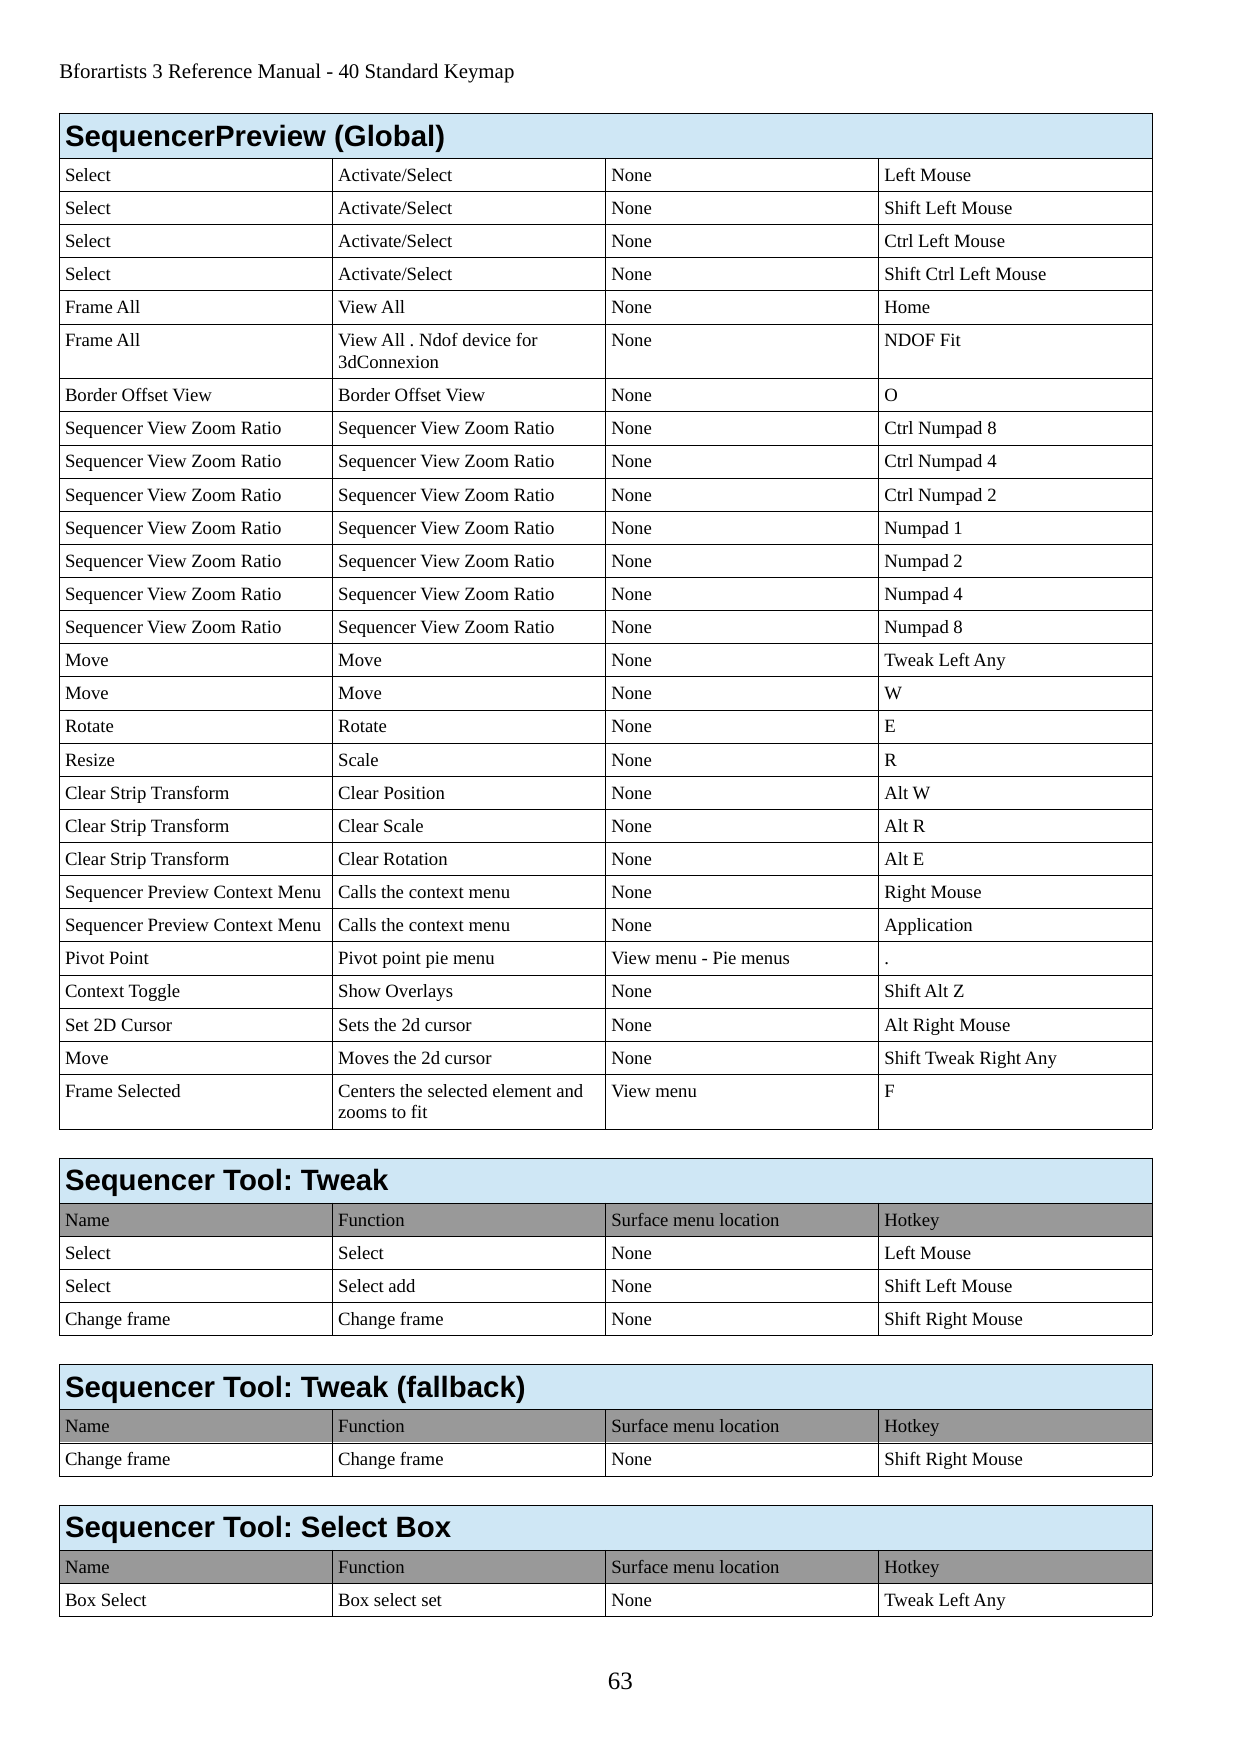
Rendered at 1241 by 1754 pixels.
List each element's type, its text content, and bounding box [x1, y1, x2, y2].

table_cell Move [60, 644, 332, 676]
table_cell R [879, 744, 1152, 776]
table_cell Select [60, 159, 332, 191]
table_cell E [879, 711, 1152, 743]
table_cell Select [60, 258, 332, 290]
table_cell Shift Tweak Right Any [879, 1042, 1152, 1074]
table_cell Name [60, 1551, 332, 1583]
table_cell Clear Strip Transform [60, 777, 332, 809]
table_cell Sequencer View Zoom Ratio [333, 512, 605, 544]
table_cell Ctrl Left Mouse [879, 225, 1152, 257]
table_cell None [606, 258, 878, 290]
table_cell Clear Position [333, 777, 605, 809]
table_cell None [606, 909, 878, 941]
table_cell Border Offset View [60, 379, 332, 411]
table_cell Show Overlays [333, 976, 605, 1008]
table_cell Shift Right Mouse [879, 1303, 1152, 1335]
table_cell Box Select [60, 1584, 332, 1616]
table_cell Pivot Point [60, 942, 332, 974]
table_cell Set 2D Cursor [60, 1009, 332, 1041]
table_cell Function [333, 1551, 605, 1583]
table_cell Sequencer View Zoom Ratio [333, 446, 605, 478]
table_cell Sequencer View Zoom Ratio [60, 446, 332, 478]
table_cell Scale [333, 744, 605, 776]
table_cell Change frame [60, 1303, 332, 1335]
table_cell Frame All [60, 291, 332, 323]
table_cell Sequencer Preview Context Menu [60, 909, 332, 941]
table_cell Pivot point pie menu [333, 942, 605, 974]
table_cell Moves the 2d cursor [333, 1042, 605, 1074]
table_cell Frame Selected [60, 1075, 332, 1128]
table_cell Surface menu location [606, 1551, 878, 1583]
table_cell Sequencer View Zoom Ratio [333, 479, 605, 511]
table_cell Surface menu location [606, 1204, 878, 1236]
table_cell Rotate [60, 711, 332, 743]
table_cell Surface menu location [606, 1410, 878, 1442]
table_cell Shift Ctrl Left Mouse [879, 258, 1152, 290]
table_cell Clear Strip Transform [60, 810, 332, 842]
table_cell Home [879, 291, 1152, 323]
table_cell Frame All [60, 325, 332, 378]
table_cell Ctrl Numpad 2 [879, 479, 1152, 511]
table_cell Sequencer View Zoom Ratio [333, 578, 605, 610]
table_cell Calls the context menu [333, 909, 605, 941]
table_cell Shift Left Mouse [879, 192, 1152, 224]
table_cell Select [60, 225, 332, 257]
table_cell None [606, 843, 878, 875]
table_cell Numpad 2 [879, 545, 1152, 577]
table_cell Sequencer View Zoom Ratio [60, 611, 332, 643]
table_cell Ctrl Numpad 8 [879, 412, 1152, 444]
table_cell Alt Right Mouse [879, 1009, 1152, 1041]
table_cell Hotkey [879, 1204, 1152, 1236]
table_cell Function [333, 1204, 605, 1236]
table_cell Context Toggle [60, 976, 332, 1008]
table_cell None [606, 876, 878, 908]
table_cell None [606, 379, 878, 411]
table_cell None [606, 1042, 878, 1074]
table_cell None [606, 1584, 878, 1616]
table_cell None [606, 192, 878, 224]
table_cell None [606, 578, 878, 610]
table_cell Sequencer Preview Context Menu [60, 876, 332, 908]
table_cell Activate/Select [333, 225, 605, 257]
table_cell None [606, 711, 878, 743]
table_cell Select add [333, 1270, 605, 1302]
table_header SequencerPreview (Global) [60, 114, 1152, 158]
table_cell Sequencer View Zoom Ratio [60, 512, 332, 544]
table_cell None [606, 1303, 878, 1335]
table_cell Centers the selected element and zooms to fit [333, 1075, 605, 1128]
table_cell Tweak Left Any [879, 644, 1152, 676]
table_header Sequencer Tool: Tweak (fallback) [60, 1365, 1152, 1409]
table_cell Change frame [60, 1444, 332, 1476]
table_cell NDOF Fit [879, 325, 1152, 378]
table_cell None [606, 611, 878, 643]
table_cell Activate/Select [333, 258, 605, 290]
table_cell None [606, 744, 878, 776]
table_cell Sequencer View Zoom Ratio [333, 412, 605, 444]
table_cell Numpad 4 [879, 578, 1152, 610]
table_cell Sequencer View Zoom Ratio [333, 545, 605, 577]
table_cell Sequencer View Zoom Ratio [333, 611, 605, 643]
table_cell Select [333, 1237, 605, 1269]
table_cell None [606, 225, 878, 257]
table_cell Numpad 8 [879, 611, 1152, 643]
table_cell Move [60, 1042, 332, 1074]
table_cell Alt E [879, 843, 1152, 875]
table_cell Sequencer View Zoom Ratio [60, 412, 332, 444]
table_cell None [606, 644, 878, 676]
table_cell Select [60, 192, 332, 224]
table_cell Activate/Select [333, 192, 605, 224]
table_cell Clear Strip Transform [60, 843, 332, 875]
table_cell Select [60, 1270, 332, 1302]
table_cell Select [60, 1237, 332, 1269]
table_cell None [606, 446, 878, 478]
table_cell Name [60, 1410, 332, 1442]
table_cell . [879, 942, 1152, 974]
table_cell Sequencer View Zoom Ratio [60, 479, 332, 511]
table_cell None [606, 810, 878, 842]
table_cell F [879, 1075, 1152, 1128]
table_cell Sequencer View Zoom Ratio [60, 545, 332, 577]
table_cell View menu [606, 1075, 878, 1128]
table_header Sequencer Tool: Select Box [60, 1506, 1152, 1550]
table_cell Clear Scale [333, 810, 605, 842]
table_cell Hotkey [879, 1551, 1152, 1583]
table_cell Function [333, 1410, 605, 1442]
table_cell Right Mouse [879, 876, 1152, 908]
table_cell Change frame [333, 1303, 605, 1335]
table_cell Move [333, 677, 605, 709]
table_cell None [606, 1237, 878, 1269]
table_cell None [606, 545, 878, 577]
table_cell Shift Right Mouse [879, 1444, 1152, 1476]
table_cell None [606, 1009, 878, 1041]
table_cell View menu - Pie menus [606, 942, 878, 974]
table_cell Move [333, 644, 605, 676]
table_cell Alt W [879, 777, 1152, 809]
table_cell Sets the 2d cursor [333, 1009, 605, 1041]
table_cell Left Mouse [879, 159, 1152, 191]
table_cell None [606, 325, 878, 378]
table_cell Clear Rotation [333, 843, 605, 875]
table_cell View All . Ndof device for 3dConnexion [333, 325, 605, 378]
table_cell Shift Alt Z [879, 976, 1152, 1008]
table_cell Move [60, 677, 332, 709]
table_cell Shift Left Mouse [879, 1270, 1152, 1302]
table_header Sequencer Tool: Tweak [60, 1159, 1152, 1203]
table_cell W [879, 677, 1152, 709]
table_cell Sequencer View Zoom Ratio [60, 578, 332, 610]
table_cell None [606, 479, 878, 511]
table_cell Hotkey [879, 1410, 1152, 1442]
table_cell None [606, 1444, 878, 1476]
table_cell Activate/Select [333, 159, 605, 191]
table_cell Calls the context menu [333, 876, 605, 908]
table_cell Border Offset View [333, 379, 605, 411]
table_cell Left Mouse [879, 1237, 1152, 1269]
table_cell Change frame [333, 1444, 605, 1476]
table_cell Alt R [879, 810, 1152, 842]
table_cell Box select set [333, 1584, 605, 1616]
table_cell None [606, 291, 878, 323]
table_cell O [879, 379, 1152, 411]
table_cell None [606, 777, 878, 809]
table_cell Application [879, 909, 1152, 941]
table_cell Numpad 1 [879, 512, 1152, 544]
table_cell None [606, 159, 878, 191]
table_cell None [606, 1270, 878, 1302]
table_cell Tweak Left Any [879, 1584, 1152, 1616]
table_cell Name [60, 1204, 332, 1236]
table_cell Resize [60, 744, 332, 776]
table_cell None [606, 412, 878, 444]
table_cell Ctrl Numpad 4 [879, 446, 1152, 478]
table_cell View All [333, 291, 605, 323]
table_cell Rotate [333, 711, 605, 743]
table_cell None [606, 677, 878, 709]
table_cell None [606, 976, 878, 1008]
table_cell None [606, 512, 878, 544]
